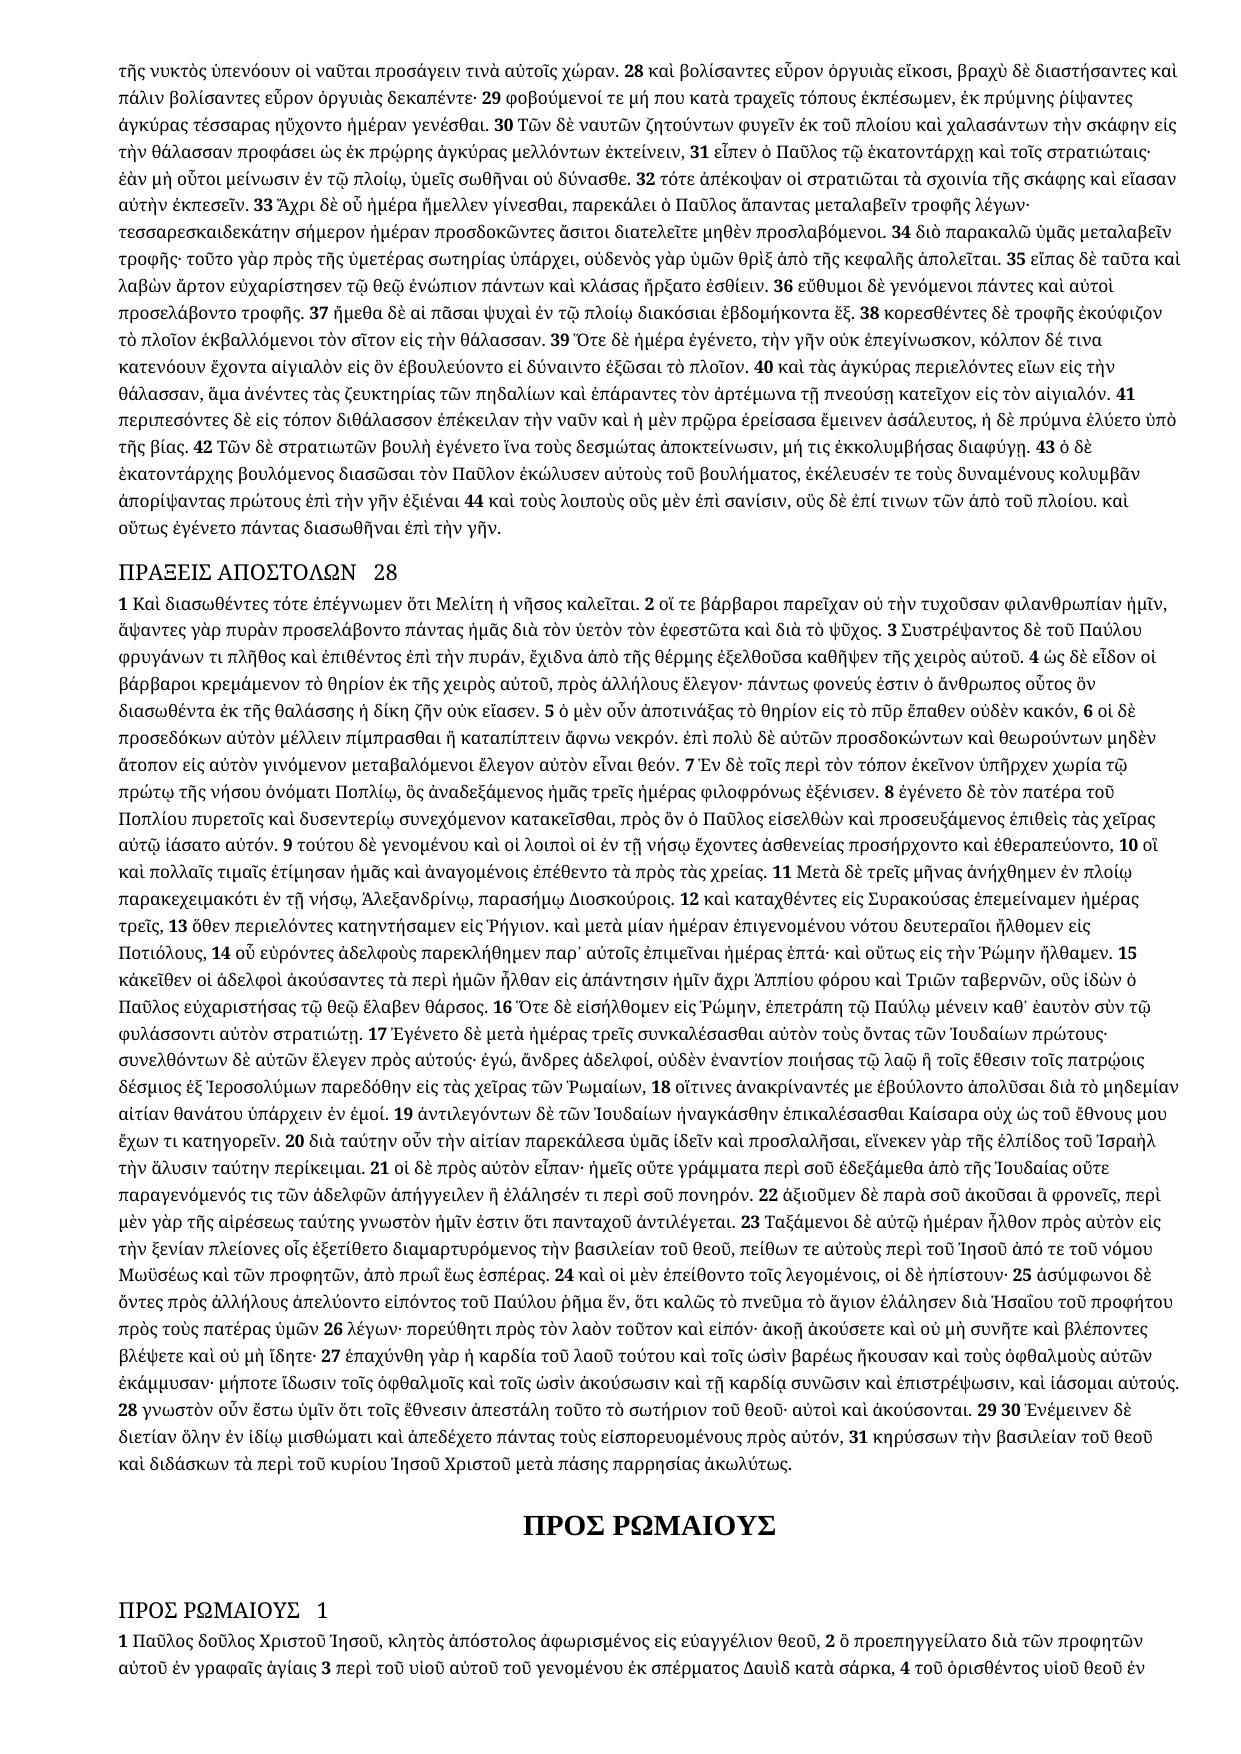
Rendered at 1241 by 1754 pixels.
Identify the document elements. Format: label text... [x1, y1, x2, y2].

text τῆς νυκτὸς ὑπενόουν οἱ ναῦται προσάγειν τινὰ αὐτοῖς χώραν. 28 καὶ βολίσαντες εὗρον ὀργυιὰς εἴκοσι, βραχὺ δὲ διαστήσαντες καὶ πάλιν βολίσαντες εὗρον ὀργυιὰς δεκαπέντε· 29 φοβούμενοί τε μή που κατὰ τραχεῖς τόπους ἐκπέσωμεν, ἐκ πρύμνης ῥίψαντες ἀγκύρας τέσσαρας ηὔχοντο ἡμέραν γενέσθαι. 30 Τῶν δὲ ναυτῶν ζητούντων φυγεῖν ἐκ τοῦ πλοίου καὶ χαλασάντων τὴν σκάφην εἰς τὴν θάλασσαν προφάσει ὡς ἐκ πρῴρης ἀγκύρας μελλόντων ἐκτείνειν, 31 εἶπεν ὁ Παῦλος τῷ ἑκατοντάρχῃ καὶ τοῖς στρατιώταις· ἐὰν μὴ οὗτοι μείνωσιν ἐν τῷ πλοίῳ, ὑμεῖς σωθῆναι οὐ δύνασθε. 32 τότε ἀπέκοψαν οἱ στρατιῶται τὰ σχοινία τῆς σκάφης καὶ εἴασαν αὐτὴν ἐκπεσεῖν. 33 Ἄχρι δὲ οὗ ἡμέρα ἤμελλεν γίνεσθαι, παρεκάλει ὁ Παῦλος ἅπαντας μεταλαβεῖν τροφῆς λέγων· τεσσαρεσκαιδεκάτην σήμερον ἡμέραν προσδοκῶντες ἄσιτοι διατελεῖτε μηθὲν προσλαβόμενοι. 34 διὸ παρακαλῶ ὑμᾶς μεταλαβεῖν τροφῆς· τοῦτο γὰρ πρὸς τῆς ὑμετέρας σωτηρίας ὑπάρχει, οὐδενὸς γὰρ ὑμῶν θρὶξ ἀπὸ τῆς κεφαλῆς ἀπολεῖται. 35 εἴπας δὲ ταῦτα καὶ λαβὼν ἄρτον εὐχαρίστησεν τῷ θεῷ ἐνώπιον πάντων καὶ κλάσας ἤρξατο ἐσθίειν. 36 εὔθυμοι δὲ γενόμενοι πάντες καὶ αὐτοὶ προσελάβοντο τροφῆς. 37 ἤμεθα δὲ αἱ πᾶσαι ψυχαὶ ἐν τῷ πλοίῳ διακόσιαι ἑβδομήκοντα ἕξ. 38 κορεσθέντες δὲ τροφῆς ἐκούφιζον τὸ πλοῖον ἐκβαλλόμενοι τὸν σῖτον εἰς τὴν θάλασσαν. 39 Ὅτε δὲ ἡμέρα ἐγένετο, τὴν γῆν οὐκ ἐπεγίνωσκον, κόλπον δέ τινα κατενόουν ἔχοντα αἰγιαλὸν εἰς ὃν ἐβουλεύοντο εἰ δύναιντο ἐξῶσαι τὸ πλοῖον. 40 καὶ τὰς ἀγκύρας περιελόντες εἴων εἰς τὴν θάλασσαν, ἅμα ἀνέντες τὰς ζευκτηρίας τῶν πηδαλίων καὶ ἐπάραντες τὸν ἀρτέμωνα τῇ πνεούσῃ κατεῖχον εἰς τὸν αἰγιαλόν. 41 περιπεσόντες δὲ εἰς τόπον διθάλασσον ἐπέκειλαν τὴν ναῦν καὶ ἡ μὲν πρῷρα ἐρείσασα ἔμεινεν ἀσάλευτος, ἡ δὲ πρύμνα ἐλύετο ὑπὸ τῆς βίας. 42 Τῶν δὲ στρατιωτῶν βουλὴ ἐγένετο ἵνα τοὺς δεσμώτας ἀποκτείνωσιν, μή τις ἐκκολυμβήσας διαφύγῃ. 43 ὁ δὲ ἑκατοντάρχης βουλόμενος διασῶσαι τὸν Παῦλον ἐκώλυσεν αὐτοὺς τοῦ βουλήματος, ἐκέλευσέν τε τοὺς δυναμένους κολυμβᾶν ἀπορίψαντας πρώτους ἐπὶ τὴν γῆν ἐξιέναι 44 καὶ τοὺς λοιποὺς οὓς μὲν ἐπὶ σανίσιν, οὓς δὲ ἐπί τινων τῶν ἀπὸ τοῦ πλοίου. καὶ οὕτως ἐγένετο πάντας διασωθῆναι ἐπὶ τὴν γῆν. [118, 59, 1181, 539]
text 1 Καὶ διασωθέντες τότε ἐπέγνωμεν ὅτι Μελίτη ἡ νῆσος καλεῖται. 2 οἵ τε βάρβαροι παρεῖχαν οὐ τὴν τυχοῦσαν φιλανθρωπίαν ἡμῖν, ἅψαντες γὰρ πυρὰν προσελάβοντο πάντας ἡμᾶς διὰ τὸν ὑετὸν τὸν ἐφεστῶτα καὶ διὰ τὸ ψῦχος. 3 Συστρέψαντος δὲ τοῦ Παύλου φρυγάνων τι πλῆθος καὶ ἐπιθέντος ἐπὶ τὴν πυράν, ἔχιδνα ἀπὸ τῆς θέρμης ἐξελθοῦσα καθῆψεν τῆς χειρὸς αὐτοῦ. 4 ὡς δὲ εἶδον οἱ βάρβαροι κρεμάμενον τὸ θηρίον ἐκ τῆς χειρὸς αὐτοῦ, πρὸς ἀλλήλους ἔλεγον· πάντως φονεύς ἐστιν ὁ ἄνθρωπος οὗτος ὃν διασωθέντα ἐκ τῆς θαλάσσης ἡ δίκη ζῆν οὐκ εἴασεν. 5 ὁ μὲν οὖν ἀποτινάξας τὸ θηρίον εἰς τὸ πῦρ ἔπαθεν οὐδὲν κακόν, 6 οἱ δὲ προσεδόκων αὐτὸν μέλλειν πίμπρασθαι ἢ καταπίπτειν ἄφνω νεκρόν. ἐπὶ πολὺ δὲ αὐτῶν προσδοκώντων καὶ θεωρούντων μηδὲν ἄτοπον εἰς αὐτὸν γινόμενον μεταβαλόμενοι ἔλεγον αὐτὸν εἶναι θεόν. 7 Ἐν δὲ τοῖς περὶ τὸν τόπον ἐκεῖνον ὑπῆρχεν χωρία τῷ πρώτῳ τῆς νήσου ὀνόματι Ποπλίῳ, ὃς ἀναδεξάμενος ἡμᾶς τρεῖς ἡμέρας φιλοφρόνως ἐξένισεν. 8 ἐγένετο δὲ τὸν πατέρα τοῦ Ποπλίου πυρετοῖς καὶ δυσεντερίῳ συνεχόμενον κατακεῖσθαι, πρὸς ὃν ὁ Παῦλος εἰσελθὼν καὶ προσευξάμενος ἐπιθεὶς τὰς χεῖρας αὐτῷ ἰάσατο αὐτόν. 9 τούτου δὲ γενομένου καὶ οἱ λοιποὶ οἱ ἐν τῇ νήσῳ ἔχοντες ἀσθενείας προσήρχοντο καὶ ἐθεραπεύοντο, 10 οἳ καὶ πολλαῖς τιμαῖς ἐτίμησαν ἡμᾶς καὶ ἀναγομένοις ἐπέθεντο τὰ πρὸς τὰς χρείας. 11 Μετὰ δὲ τρεῖς μῆνας ἀνήχθημεν ἐν πλοίῳ παρακεχειμακότι ἐν τῇ νήσῳ, Ἀλεξανδρίνῳ, παρασήμῳ Διοσκούροις. 12 καὶ καταχθέντες εἰς Συρακούσας ἐπεμείναμεν ἡμέρας τρεῖς, 13 ὅθεν περιελόντες κατηντήσαμεν εἰς Ῥήγιον. καὶ μετὰ μίαν ἡμέραν ἐπιγενομένου νότου δευτεραῖοι ἤλθομεν εἰς Ποτιόλους, 14 οὗ εὑρόντες ἀδελφοὺς παρεκλήθημεν παρ᾽ αὐτοῖς ἐπιμεῖναι ἡμέρας ἑπτά· καὶ οὕτως εἰς τὴν Ῥώμην ἤλθαμεν. 15 κἀκεῖθεν οἱ ἀδελφοὶ ἀκούσαντες τὰ περὶ ἡμῶν ἦλθαν εἰς ἀπάντησιν ἡμῖν ἄχρι Ἀππίου φόρου καὶ Τριῶν ταβερνῶν, οὓς ἰδὼν ὁ Παῦλος εὐχαριστήσας τῷ θεῷ ἔλαβεν θάρσος. 16 Ὅτε δὲ εἰσήλθομεν εἰς Ῥώμην, ἐπετράπη τῷ Παύλῳ μένειν καθ᾽ ἑαυτὸν σὺν τῷ φυλάσσοντι αὐτὸν στρατιώτῃ. 17 Ἐγένετο δὲ μετὰ ἡμέρας τρεῖς συνκαλέσασθαι αὐτὸν τοὺς ὄντας τῶν Ἰουδαίων πρώτους· συνελθόντων δὲ αὐτῶν ἔλεγεν πρὸς αὐτούς· ἐγώ, ἄνδρες ἀδελφοί, οὐδὲν ἐναντίον ποιήσας τῷ λαῷ ἢ τοῖς ἔθεσιν τοῖς πατρῴοις δέσμιος ἐξ Ἱεροσολύμων παρεδόθην εἰς τὰς χεῖρας τῶν Ῥωμαίων, 18 οἵτινες ἀνακρίναντές με ἐβούλοντο ἀπολῦσαι διὰ τὸ μηδεμίαν αἰτίαν θανάτου ὑπάρχειν ἐν ἐμοί. 19 ἀντιλεγόντων δὲ τῶν Ἰουδαίων ἠναγκάσθην ἐπικαλέσασθαι Καίσαρα οὐχ ὡς τοῦ ἔθνους μου ἔχων τι κατηγορεῖν. 20 διὰ ταύτην οὖν τὴν αἰτίαν παρεκάλεσα ὑμᾶς ἰδεῖν καὶ προσλαλῆσαι, εἵνεκεν γὰρ τῆς ἐλπίδος τοῦ Ἰσραὴλ τὴν ἅλυσιν ταύτην περίκειμαι. 21 οἱ δὲ πρὸς αὐτὸν εἶπαν· ἡμεῖς οὔτε γράμματα περὶ σοῦ ἐδεξάμεθα ἀπὸ τῆς Ἰουδαίας οὔτε παραγενόμενός τις τῶν ἀδελφῶν ἀπήγγειλεν ἢ ἐλάλησέν τι περὶ σοῦ πονηρόν. 22 ἀξιοῦμεν δὲ παρὰ σοῦ ἀκοῦσαι ἃ φρονεῖς, περὶ μὲν γὰρ τῆς αἱρέσεως ταύτης γνωστὸν ἡμῖν ἐστιν ὅτι πανταχοῦ ἀντιλέγεται. 23 Ταξάμενοι δὲ αὐτῷ ἡμέραν ἦλθον πρὸς αὐτὸν εἰς τὴν ξενίαν πλείονες οἷς ἐξετίθετο διαμαρτυρόμενος τὴν βασιλείαν τοῦ θεοῦ, πείθων τε αὐτοὺς περὶ τοῦ Ἰησοῦ ἀπό τε τοῦ νόμου Μωϋσέως καὶ τῶν προφητῶν, ἀπὸ πρωῒ ἕως ἑσπέρας. 24 καὶ οἱ μὲν ἐπείθοντο τοῖς λεγομένοις, οἱ δὲ ἠπίστουν· 25 ἀσύμφωνοι δὲ ὄντες πρὸς ἀλλήλους ἀπελύοντο εἰπόντος τοῦ Παύλου ῥῆμα ἕν, ὅτι καλῶς τὸ πνεῦμα τὸ ἅγιον ἐλάλησεν διὰ Ἠσαΐου τοῦ προφήτου πρὸς τοὺς πατέρας ὑμῶν 26 λέγων· πορεύθητι πρὸς τὸν λαὸν τοῦτον καὶ εἰπόν· ἀκοῇ ἀκούσετε καὶ οὐ μὴ συνῆτε καὶ βλέποντες βλέψετε καὶ οὐ μὴ ἴδητε· 27 ἐπαχύνθη γὰρ ἡ καρδία τοῦ λαοῦ τούτου καὶ τοῖς ὠσὶν βαρέως ἤκουσαν καὶ τοὺς ὀφθαλμοὺς αὐτῶν ἐκάμμυσαν· μήποτε ἴδωσιν τοῖς ὀφθαλμοῖς καὶ τοῖς ὠσὶν ἀκούσωσιν καὶ τῇ καρδίᾳ συνῶσιν καὶ ἐπιστρέψωσιν, καὶ ἰάσομαι αὐτούς. 28 γνωστὸν οὖν ἔστω ὑμῖν ὅτι τοῖς ἔθνεσιν ἀπεστάλη τοῦτο τὸ σωτήριον τοῦ θεοῦ· αὐτοὶ καὶ ἀκούσονται. 29 30 Ἐνέμεινεν δὲ διετίαν ὅλην ἐν ἰδίῳ μισθώματι καὶ ἀπεδέχετο πάντας τοὺς εἰσπορευομένους πρὸς αὐτόν, 31 κηρύσσων τὴν βασιλείαν τοῦ θεοῦ καὶ διδάσκων τὰ περὶ τοῦ κυρίου Ἰησοῦ Χριστοῦ μετὰ πάσης παρρησίας ἀκωλύτως. [118, 592, 1181, 1475]
text 1 Παῦλος δοῦλος Χριστοῦ Ἰησοῦ, κλητὸς ἀπόστολος ἀφωρισμένος εἰς εὐαγγέλιον θεοῦ, 2 ὃ προεπηγγείλατο διὰ τῶν προφητῶν αὐτοῦ ἐν γραφαῖς ἁγίαις 3 περὶ τοῦ υἱοῦ αὐτοῦ τοῦ γενομένου ἐκ σπέρματος Δαυὶδ κατὰ σάρκα, 4 τοῦ ὁρισθέντος υἱοῦ θεοῦ ἐν [118, 1629, 1181, 1679]
text ΠΡΟΣ ΡΩΜΑΙΟΥΣ 1 [118, 1595, 1181, 1625]
text ΠΡΑΞΕΙΣ ΑΠΟΣΤΟΛΩΝ 28 [118, 557, 1181, 587]
subtitle ΠΡΟΣ ΡΩΜΑΙΟΥΣ [118, 1508, 1181, 1541]
